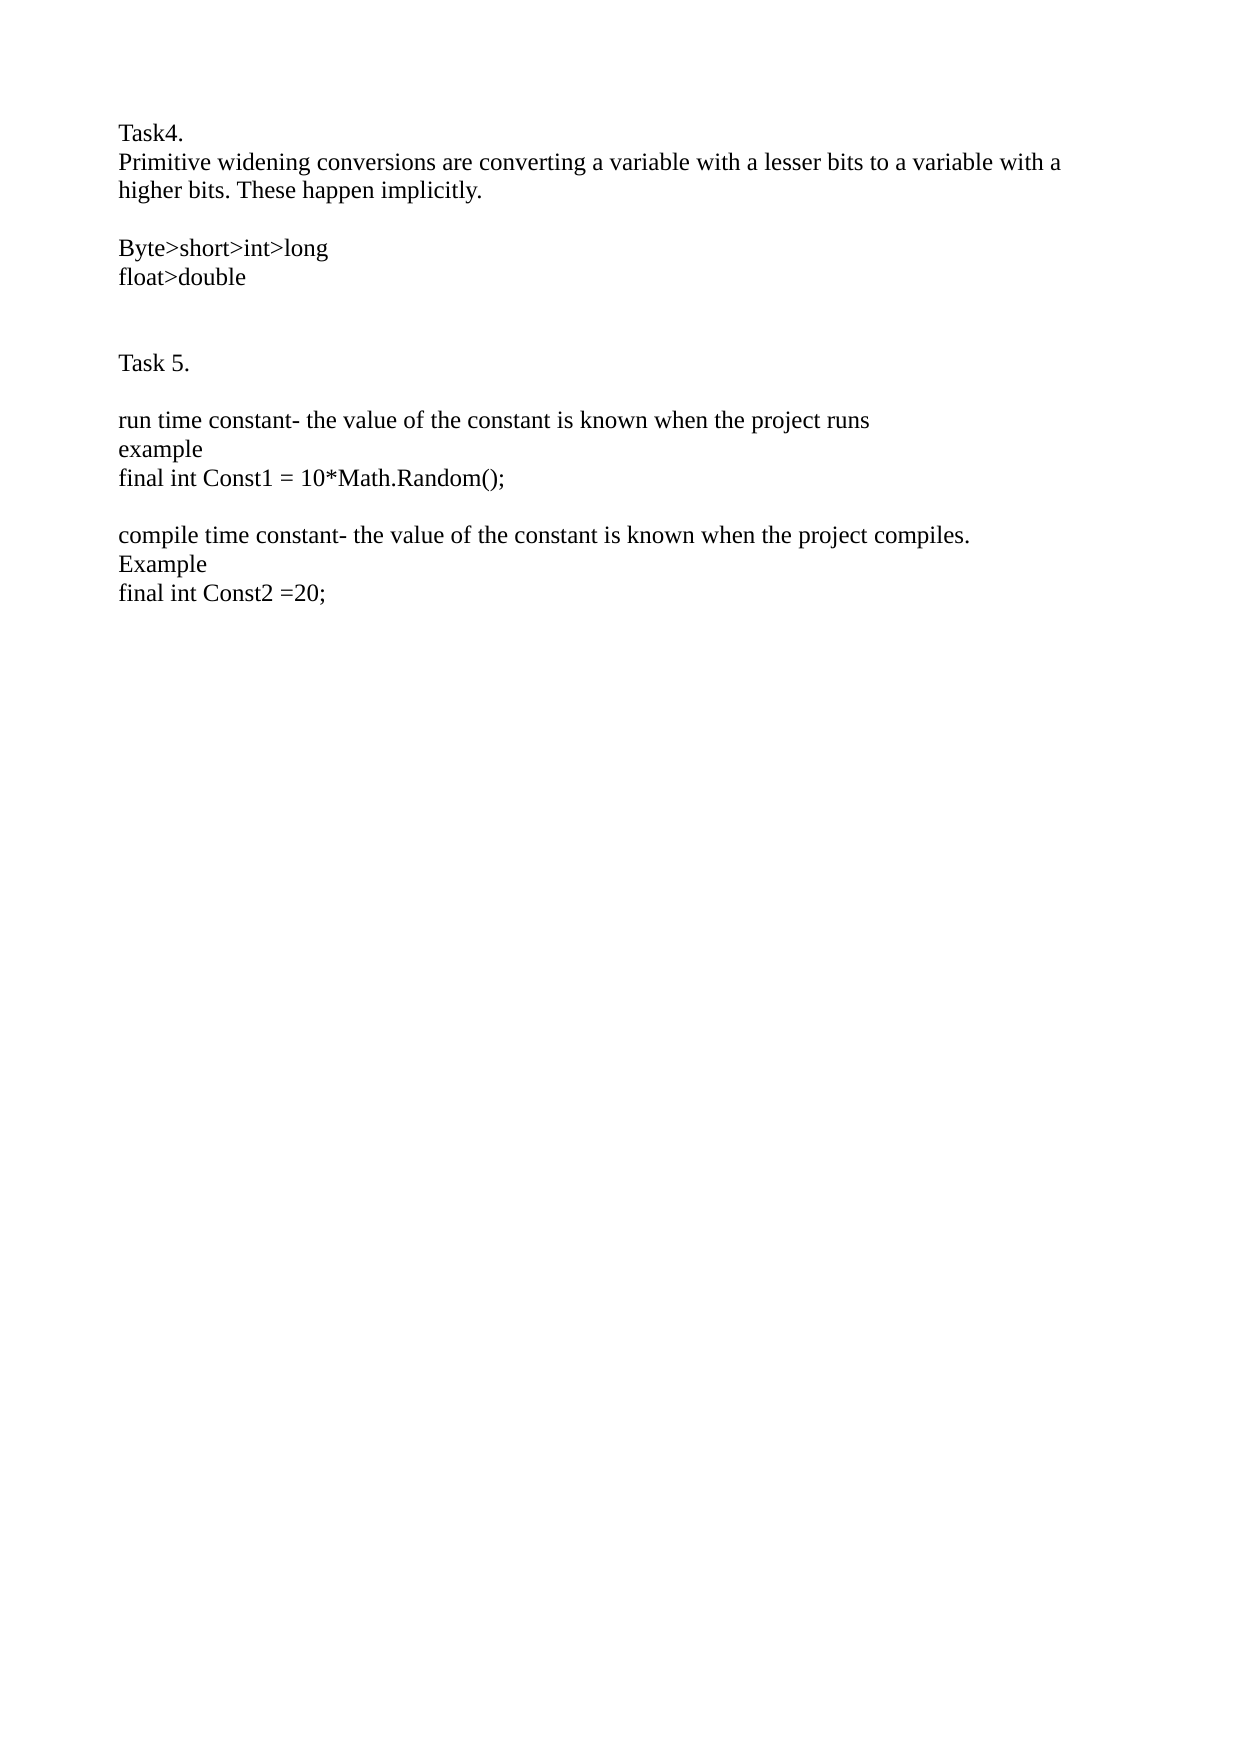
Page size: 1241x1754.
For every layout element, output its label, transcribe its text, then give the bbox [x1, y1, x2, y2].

text Byte>short>int>long [118, 233, 1122, 262]
text compile time constant- the value of the constant is known when the project compiles. [118, 521, 1122, 549]
text final int Const1 = 10*Math.Random(); [118, 463, 1122, 492]
text float>double [118, 262, 1122, 291]
text run time constant- the value of the constant is known when the project runs [118, 406, 1122, 434]
text example [118, 434, 1122, 463]
text final int Const2 =20; [118, 578, 1122, 607]
text Task4. [118, 118, 1122, 147]
text Example [118, 549, 1122, 578]
text Task 5. [118, 348, 1122, 377]
text Primitive widening conversions are converting a variable with a lesser bits to a variable with a higher bits. These happen implicitly. [118, 147, 1122, 204]
